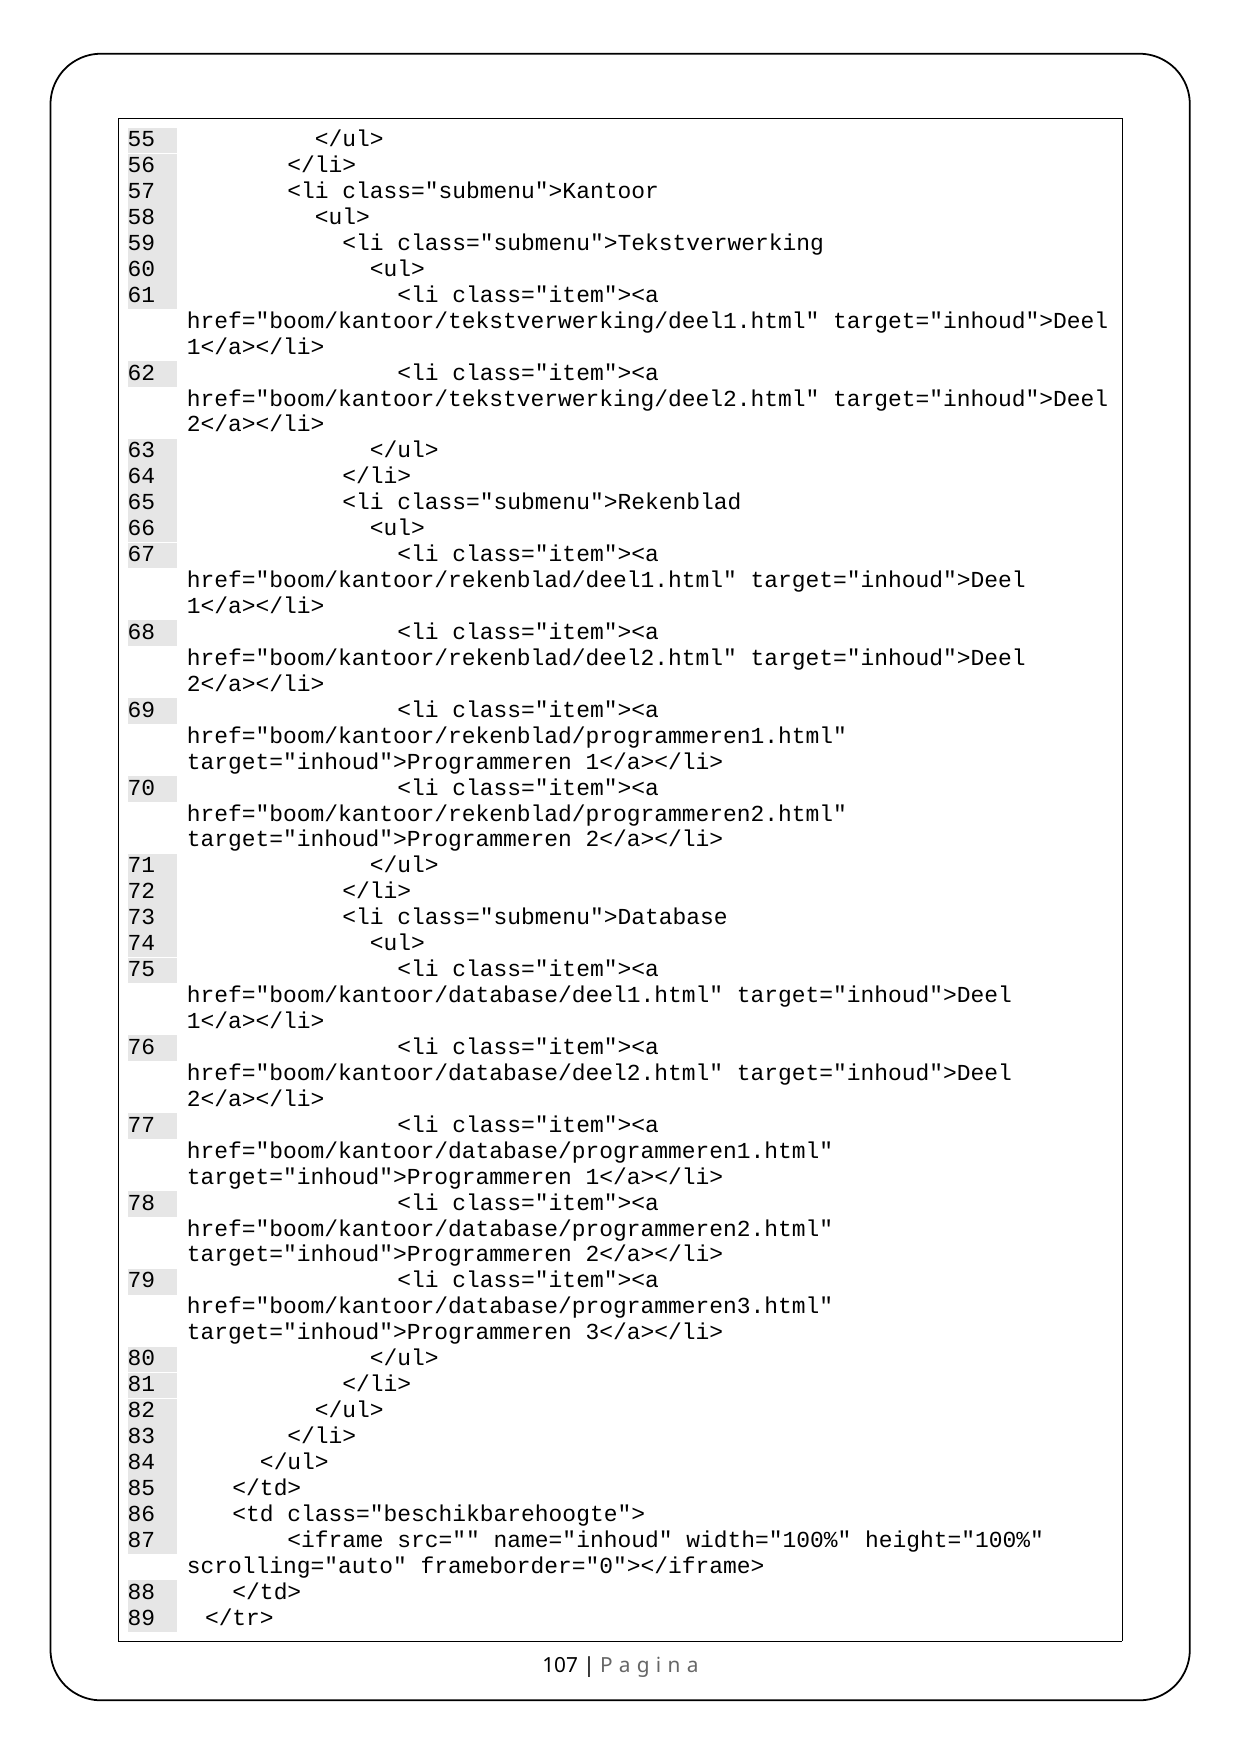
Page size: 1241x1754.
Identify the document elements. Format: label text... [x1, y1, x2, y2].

list </li> [177, 870, 1122, 896]
list [119, 1415, 128, 1441]
list [119, 922, 128, 948]
list <ul> [177, 248, 1122, 274]
list <li class="item"><a href="boom/kantoor/rekenblad/deel1.html" target="inhoud">Deel 1</a></li> [119, 533, 1122, 611]
list <iframe src="" name="inhoud" width="100%" height="100%" scrolling="auto" frameborder="0"></iframe> [119, 1519, 1122, 1571]
list <li class="item"><a href="boom/kantoor/rekenblad/deel2.html" target="inhoud">Deel 2</a></li> [119, 611, 1122, 689]
list </ul> [119, 844, 1122, 870]
list <ul> [177, 196, 1122, 222]
list </td> [177, 1467, 1122, 1493]
list [119, 870, 128, 896]
list </ul> [177, 1441, 1122, 1467]
list </ul> [119, 1337, 1122, 1363]
list <li class="item"><a href="boom/kantoor/database/programmeren3.html" target="inhoud">Programmeren 3</a></li> [119, 1259, 1122, 1337]
list <ul> [177, 922, 1122, 948]
list [119, 196, 128, 222]
list <li class="item"><a href="boom/kantoor/database/programmeren2.html" target="inhoud">Programmeren 2</a></li> [119, 1182, 1122, 1259]
list </li> [119, 1363, 1122, 1389]
list </td> [119, 1571, 1122, 1597]
list <li class="item"><a href="boom/kantoor/database/deel2.html" target="inhoud">Deel 2</a></li> [119, 1026, 1122, 1104]
list <li class="submenu">Database [177, 896, 1122, 922]
list </li> [177, 455, 1122, 481]
list [119, 1441, 128, 1467]
list <li class="item"><a href="boom/kantoor/tekstverwerking/deel2.html" target="inhoud">Deel 2</a></li> [119, 352, 1122, 429]
list <li class="item"><a href="boom/kantoor/database/programmeren1.html" target="inhoud">Programmeren 1</a></li> [119, 1104, 1122, 1182]
list </li> [177, 1415, 1122, 1441]
list [119, 1467, 128, 1493]
list </tr> [119, 1597, 1122, 1641]
list [119, 455, 128, 481]
list <li class="submenu">Kantoor [177, 170, 1122, 196]
list <li class="item"><a href="boom/kantoor/rekenblad/programmeren1.html" target="inhoud">Programmeren 1</a></li> [119, 689, 1122, 767]
list </li> [119, 144, 1122, 170]
list [119, 507, 128, 533]
list <li class="item"><a href="boom/kantoor/database/deel1.html" target="inhoud">Deel 1</a></li> [119, 948, 1122, 1026]
list </ul> [119, 429, 1122, 455]
list [119, 248, 128, 274]
list <li class="item"><a href="boom/kantoor/rekenblad/programmeren2.html" target="inhoud">Programmeren 2</a></li> [119, 767, 1122, 844]
list <ul> [177, 507, 1122, 533]
list <li class="item"><a href="boom/kantoor/tekstverwerking/deel1.html" target="inhoud">Deel 1</a></li> [119, 274, 1122, 352]
list </ul> [119, 119, 1122, 144]
list <li class="submenu">Rekenblad [177, 481, 1122, 507]
list </ul> [119, 1389, 1122, 1415]
list <td class="beschikbarehoogte"> [177, 1493, 1122, 1519]
list <li class="submenu">Tekstverwerking [177, 222, 1122, 248]
